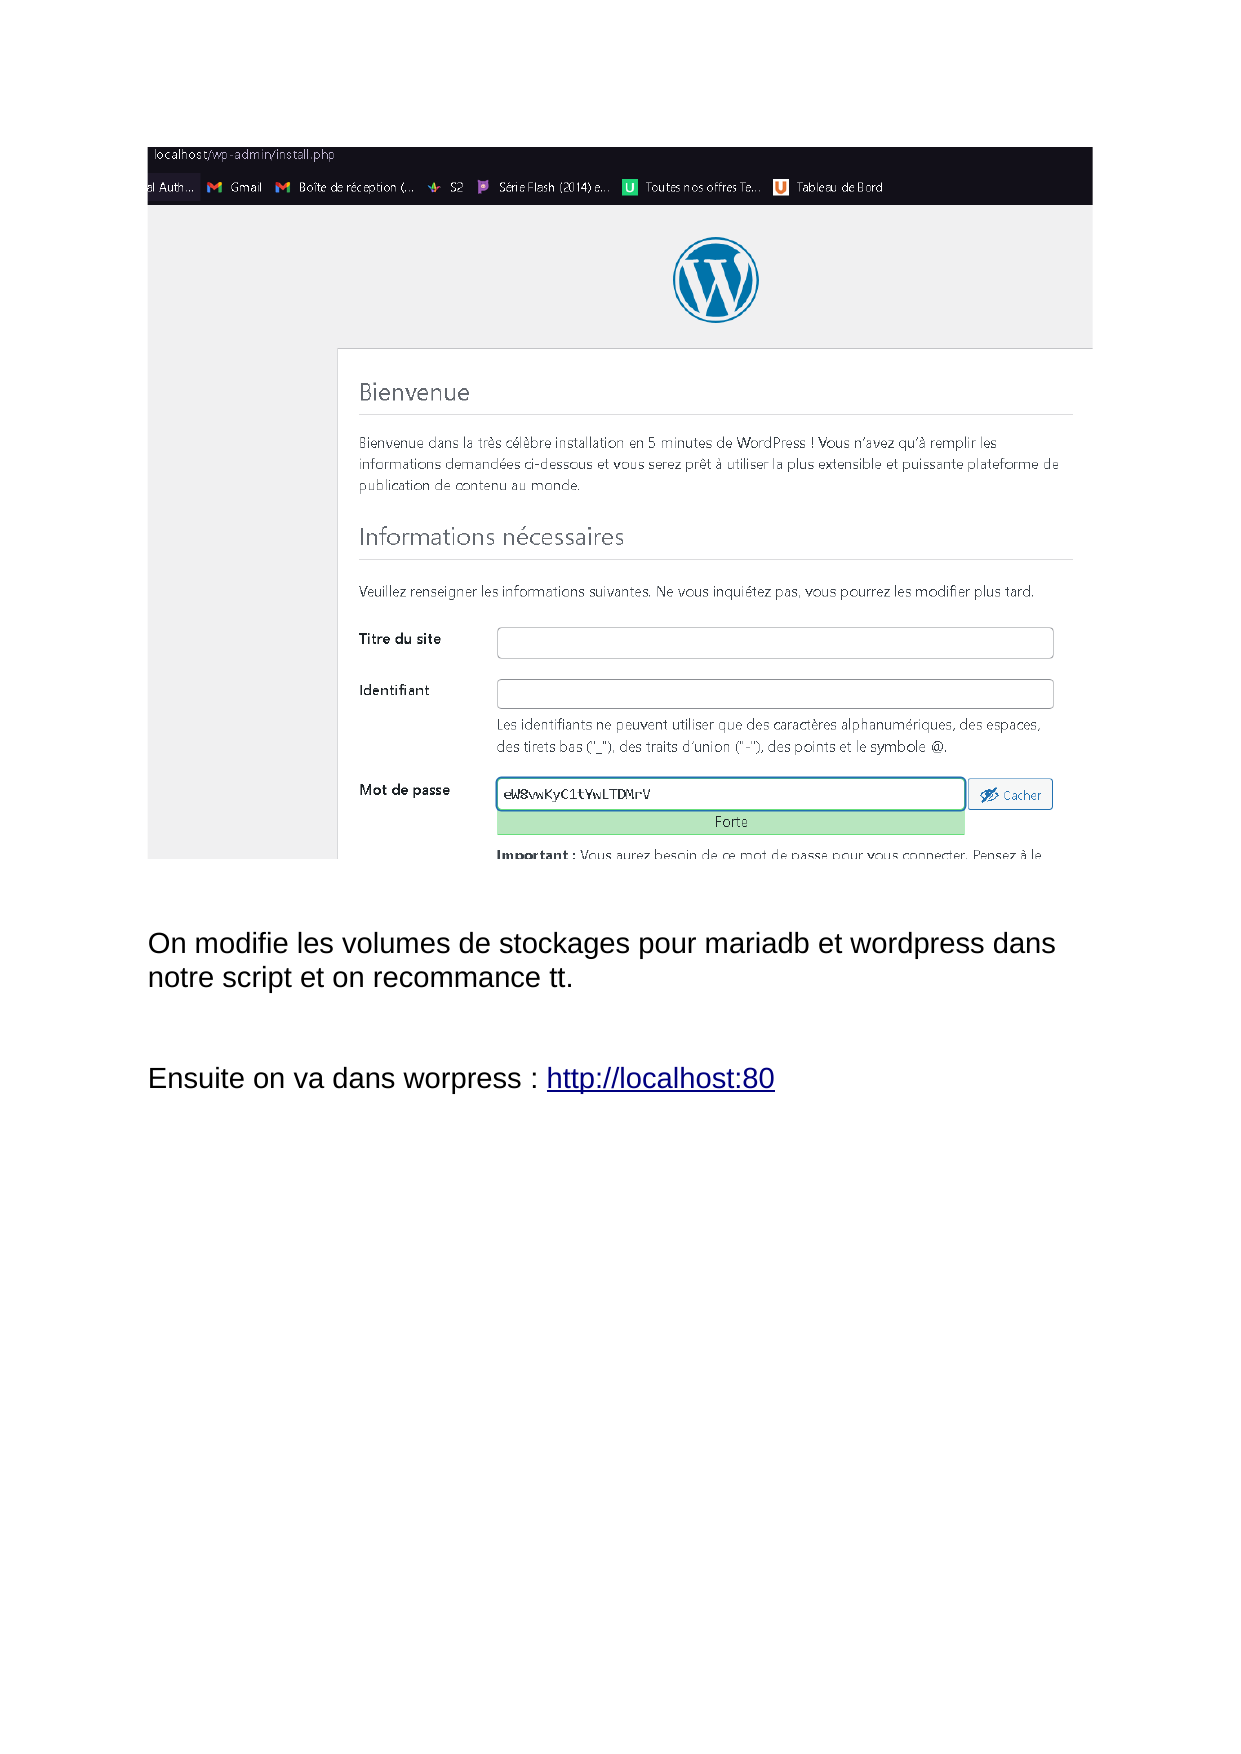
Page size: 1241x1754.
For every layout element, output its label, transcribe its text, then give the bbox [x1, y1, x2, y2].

text Ensuite on va dans worpress : http://localhost:80 [148, 1061, 1093, 1094]
text On modifie les volumes de stockages pour mariadb et wordpress dans notre script et on recommance tt. [148, 926, 1093, 993]
